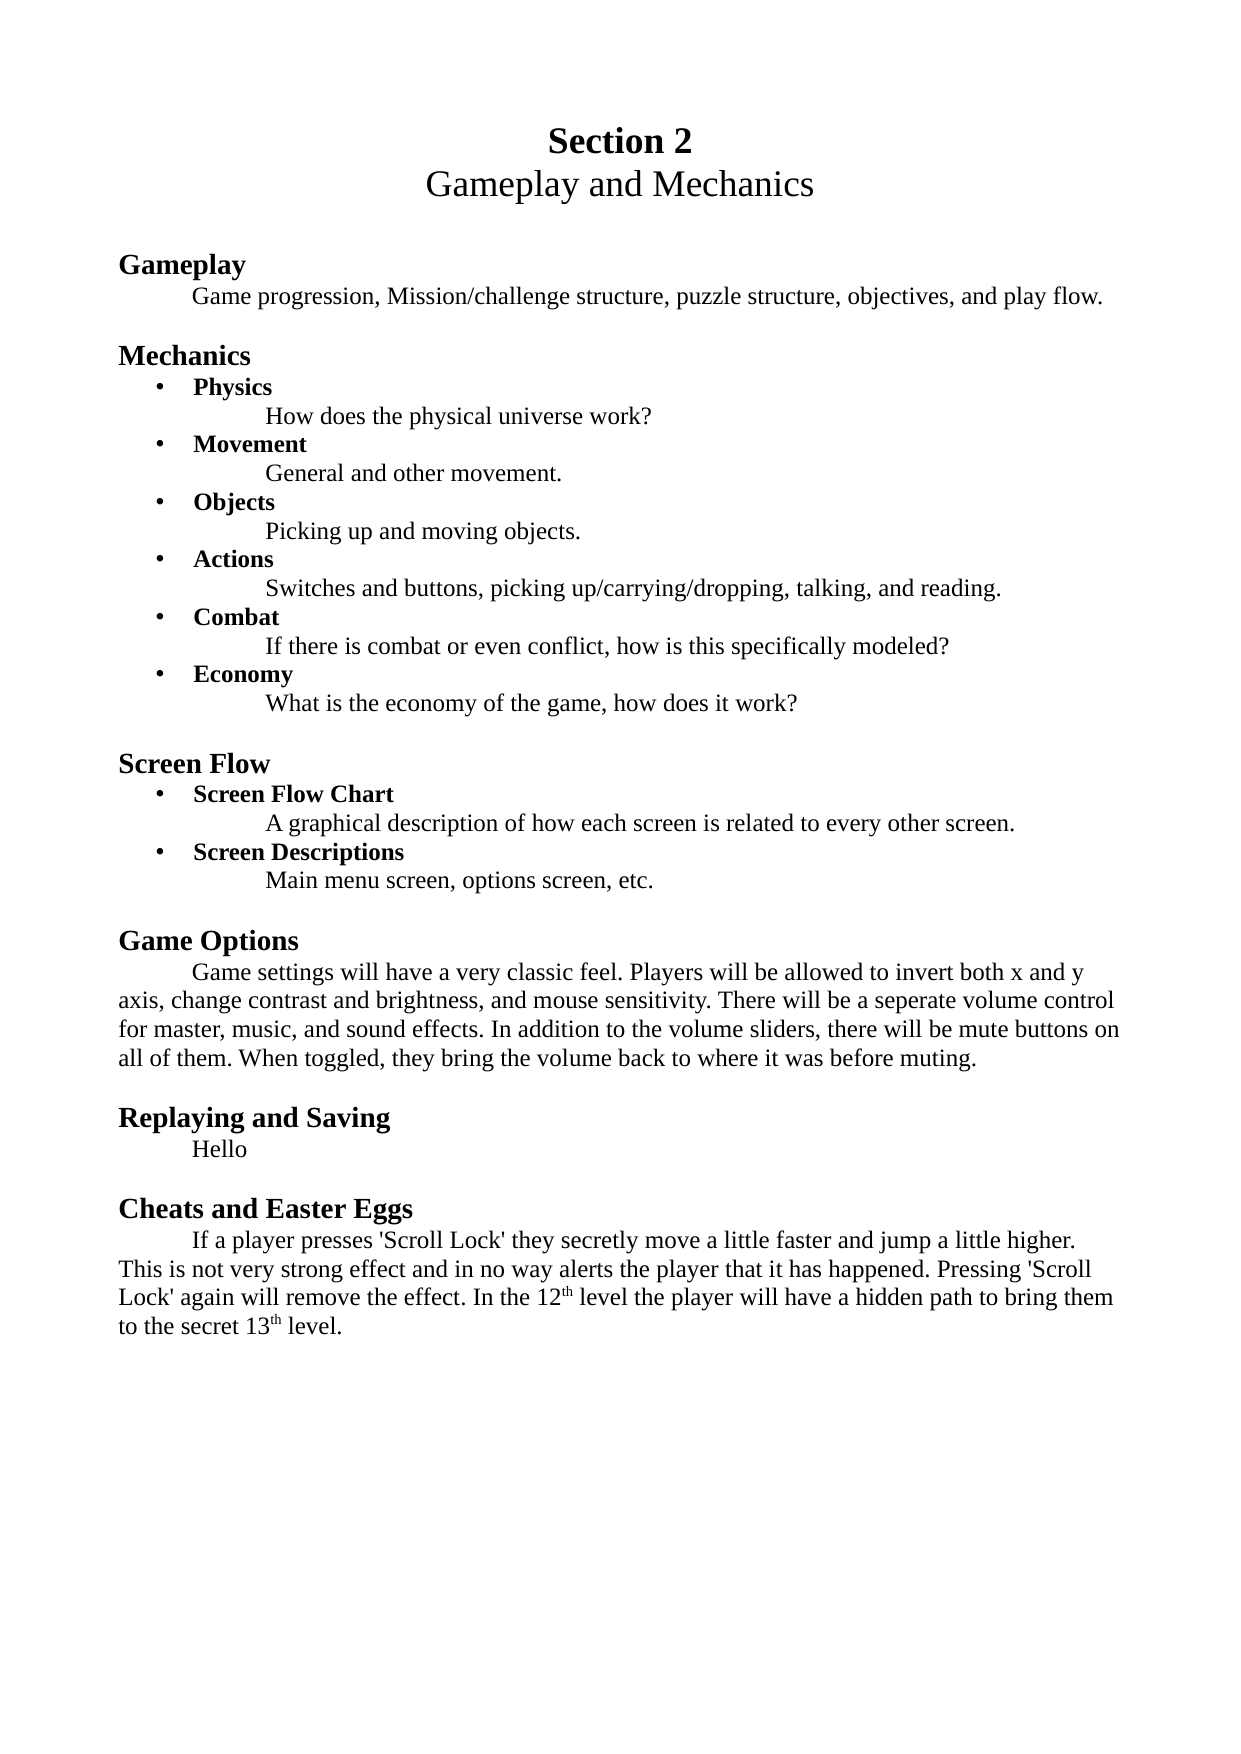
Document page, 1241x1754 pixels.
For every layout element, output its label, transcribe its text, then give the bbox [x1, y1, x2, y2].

text Game progression, Mission/challenge structure, puzzle structure, objectives, and play flow. [118, 281, 1122, 310]
text Switches and buttons, picking up/carrying/dropping, talking, and reading. [118, 573, 1122, 602]
text General and other movement. [118, 458, 1122, 487]
text If there is combat or even conflict, how is this specifically modeled? [118, 631, 1122, 659]
text Gameplay [118, 247, 1122, 281]
text Game settings will have a very classic feel. Players will be allowed to invert both x and y axis, change contrast and brightness, and mouse sensitivity. There will be a seperate volume control for master, music, and sound effects. In addition to the volume sliders, there will be mute buttons on all of them. When toggled, they bring the volume back to where it was before muting. [118, 957, 1122, 1072]
text Mechanics [118, 338, 1122, 372]
text Section 2 [118, 118, 1122, 161]
list Economy [156, 659, 1122, 688]
text Main menu screen, options screen, etc. [118, 866, 1122, 894]
list Movement [156, 429, 1122, 458]
text Hello [118, 1134, 1122, 1163]
list Physics [156, 372, 1122, 401]
list Combat [156, 602, 1122, 631]
text How does the physical universe work? [118, 401, 1122, 429]
text Gameplay and Mechanics [118, 161, 1122, 204]
text Cheats and Easter Eggs [118, 1191, 1122, 1225]
text Replaying and Saving [118, 1100, 1122, 1134]
text Screen Flow [118, 746, 1122, 779]
text Picking up and moving objects. [118, 516, 1122, 544]
list Actions [156, 544, 1122, 573]
text What is the economy of the game, how does it work? [118, 688, 1122, 717]
list Objects [156, 487, 1122, 516]
list Screen Descriptions [156, 837, 1122, 866]
list Screen Flow Chart [156, 779, 1122, 808]
text A graphical description of how each screen is related to every other screen. [118, 808, 1122, 837]
text If a player presses 'Scroll Lock' they secretly move a little faster and jump a little higher. This is not very strong effect and in no way alerts the player that it has happened. Pressing 'Scroll Lock' again will remove the effect. In the 12th level the player will have a hidden path to bring them to the secret 13th level. [118, 1225, 1122, 1340]
text Game Options [118, 923, 1122, 957]
